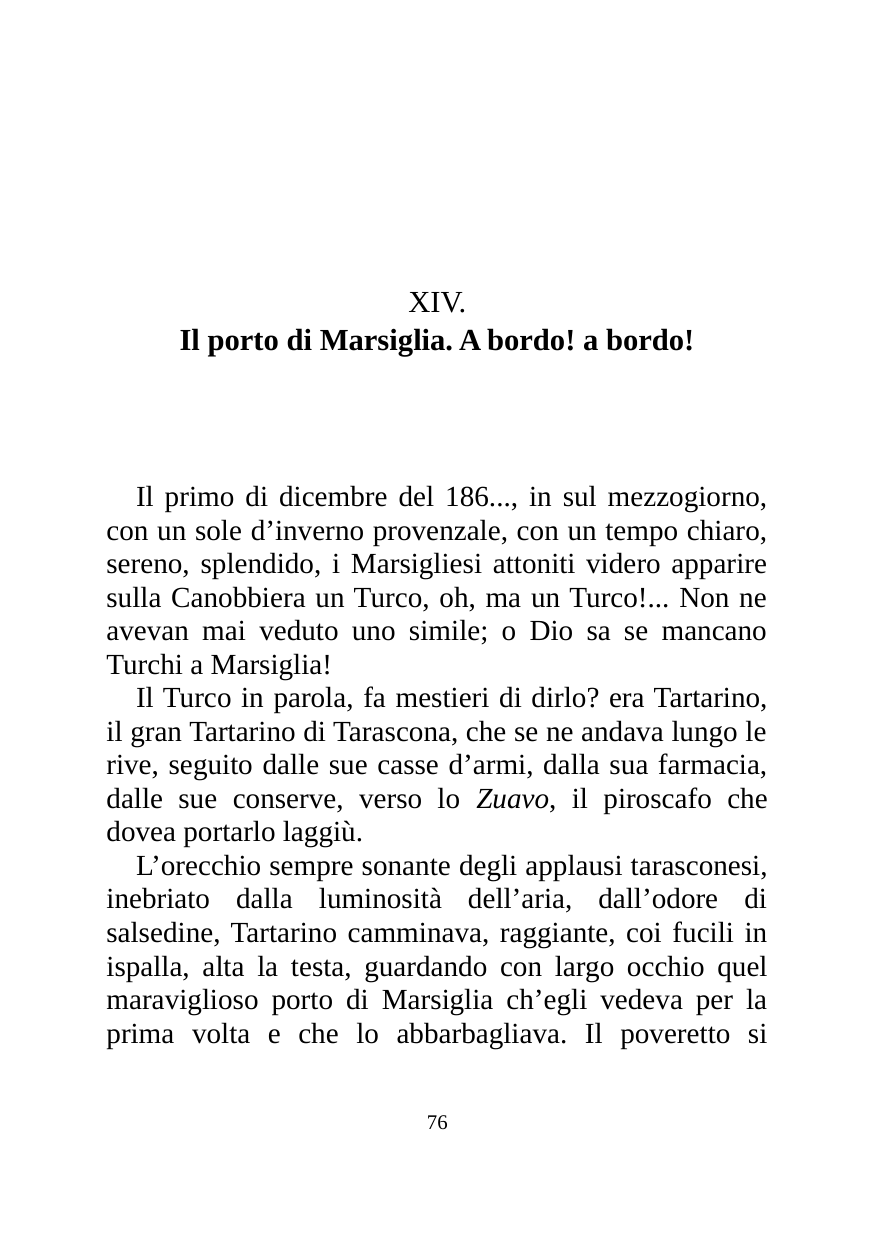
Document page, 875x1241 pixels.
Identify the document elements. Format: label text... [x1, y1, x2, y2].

subtitle XIV. Il porto di Marsiglia. A bordo! a bordo! [106, 283, 768, 357]
text Il primo di dicembre del 186..., in sul mezzogiorno, con un sole d’inverno provenzale, con un tempo chiaro, sereno, splendido, i Marsigliesi attoniti videro apparire sulla Canobbiera un Turco, oh, ma un Turco!... Non ne avevan mai veduto uno simile; o Dio sa se mancano Turchi a Marsiglia! [106, 479, 768, 680]
text L’orecchio sempre sonante degli applausi tarasconesi, inebriato dalla luminosità dell’aria, dall’odore di salsedine, Tartarino camminava, raggiante, coi fucili in ispalla, alta la testa, guardando con largo occhio quel maraviglioso porto di Marsiglia ch’egli vedeva per la prima volta e che lo abbarbagliava. Il poveretto si [106, 848, 768, 1049]
text Il Turco in parola, fa mestieri di dirlo? era Tartarino, il gran Tartarino di Tarascona, che se ne andava lungo le rive, seguito dalle sue casse d’armi, dalla sua farmacia, dalle sue conserve, verso lo Zuavo, il piroscafo che dovea portarlo laggiù. [106, 680, 768, 848]
